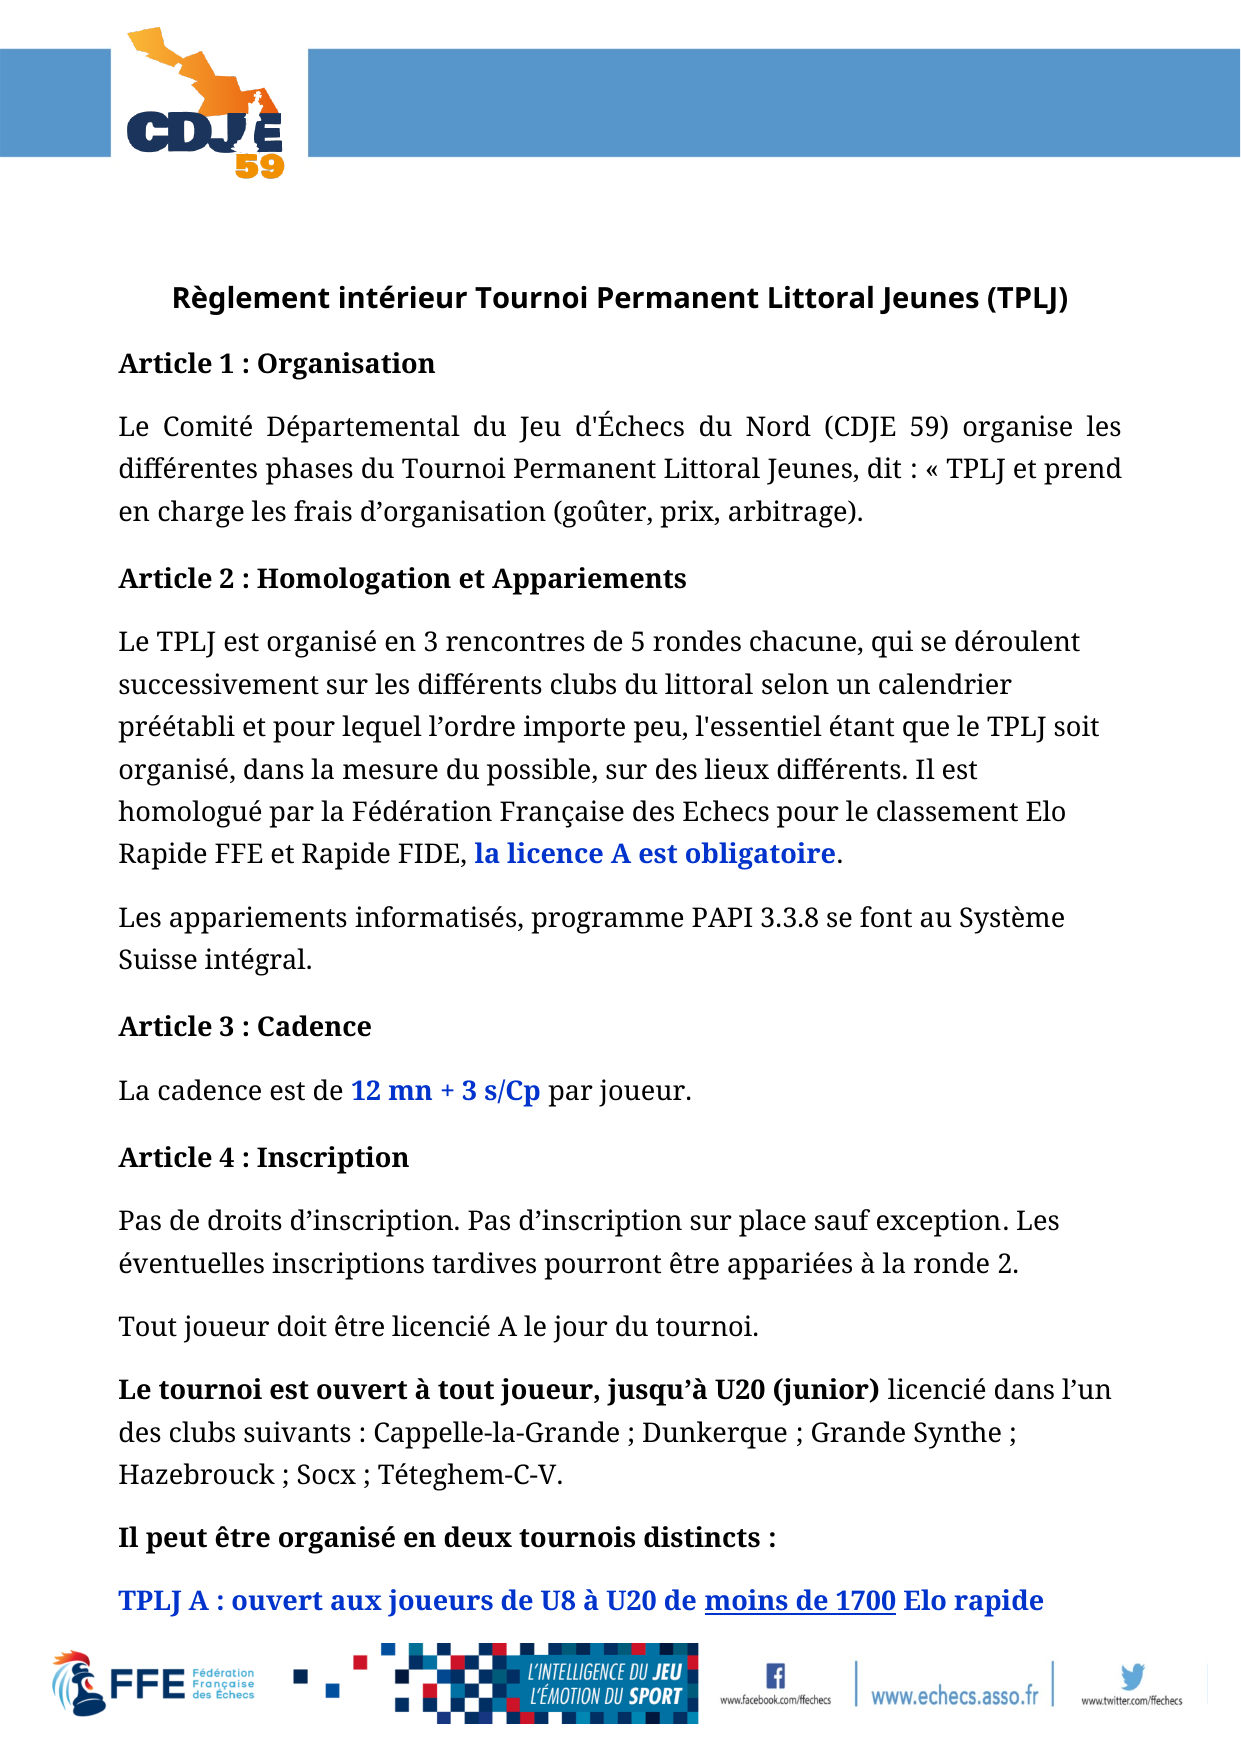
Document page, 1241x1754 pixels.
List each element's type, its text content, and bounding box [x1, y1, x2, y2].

picture [671, 1664, 681, 1680]
picture [653, 1664, 661, 1680]
picture [543, 1664, 550, 1679]
picture [647, 1713, 659, 1724]
picture [551, 1689, 555, 1702]
picture [674, 1688, 682, 1703]
picture [688, 1642, 699, 1683]
picture [605, 1642, 617, 1654]
picture [630, 1688, 638, 1704]
picture [688, 1699, 699, 1711]
picture [592, 1689, 599, 1702]
picture [632, 1642, 645, 1654]
text Règlement intérieur Tournoi Permanent Littoral Jeunes (TPLJ) [118, 278, 1122, 317]
picture [640, 1688, 661, 1704]
text Article 4 : Inscription [118, 1138, 1122, 1175]
picture [663, 1688, 672, 1703]
picture [601, 1665, 607, 1679]
text La cadence est de 12 mn + 3 s/Cp par joueur. [118, 1071, 1122, 1108]
picture [674, 1713, 686, 1724]
text Pas de droits d’inscription. Pas d’inscription sur place sauf exception. Les éventuelles inscriptions tardives pourront être appariées à la ronde 2. [118, 1202, 1122, 1281]
text Article 1 : Organisation [118, 344, 1122, 381]
text TPLJ A : ouvert aux joueurs de U8 à U20 de moins de 1700 Elo rapide [118, 1582, 1137, 1619]
picture [0, 12, 1241, 212]
picture [508, 1670, 519, 1683]
text Il peut être organisé en deux tournois distincts : [118, 1519, 1122, 1556]
picture [577, 1642, 589, 1654]
text Article 3 : Cadence [118, 1008, 1122, 1045]
picture [660, 1642, 672, 1654]
picture [591, 1713, 603, 1724]
text Le TPLJ est organisé en 3 rencontres de 5 rondes chacune, qui se déroulent successivement sur les différents clubs du littoral selon un calendrier préétabli et pour lequel l’ordre importe peu, l'essentiel étant que le TPLJ soit organisé, dans la mesure du possible, sur des lieux différents. Il est homologué par la Fédération Française des Echecs pour le classement Elo Rapide FFE et Rapide FIDE, la licence A est obligatoire. [118, 623, 1122, 872]
picture [704, 1632, 1208, 1728]
text Les appariements informatisés, programme PAPI 3.3.8 se font au Système Suisse intégral. [118, 898, 1122, 977]
text Le tournoi est ouvert à tout joueur, jusqu’à U20 (junior) licencié dans l’un des clubs suivants : Cappelle-la-Grande ; Dunkerque ; Grande Synthe ; Hazebrouck ; Socx ; Téteghem-C-V. [118, 1371, 1152, 1492]
picture [619, 1713, 631, 1724]
text Tout joueur doit être licencié A le jour du tournoi. [118, 1307, 1122, 1344]
picture [36, 1642, 575, 1724]
text Le Comité Départemental du Jeu d'Échecs du Nord (CDJE 59) organise les différentes phases du Tournoi Permanent Littoral Jeunes, dit : « TPLJ et prend en charge les frais d’organisation (goûter, prix, arbitrage). [118, 407, 1122, 529]
text Article 2 : Homologation et Appariements [118, 560, 1122, 597]
picture [662, 1664, 669, 1679]
